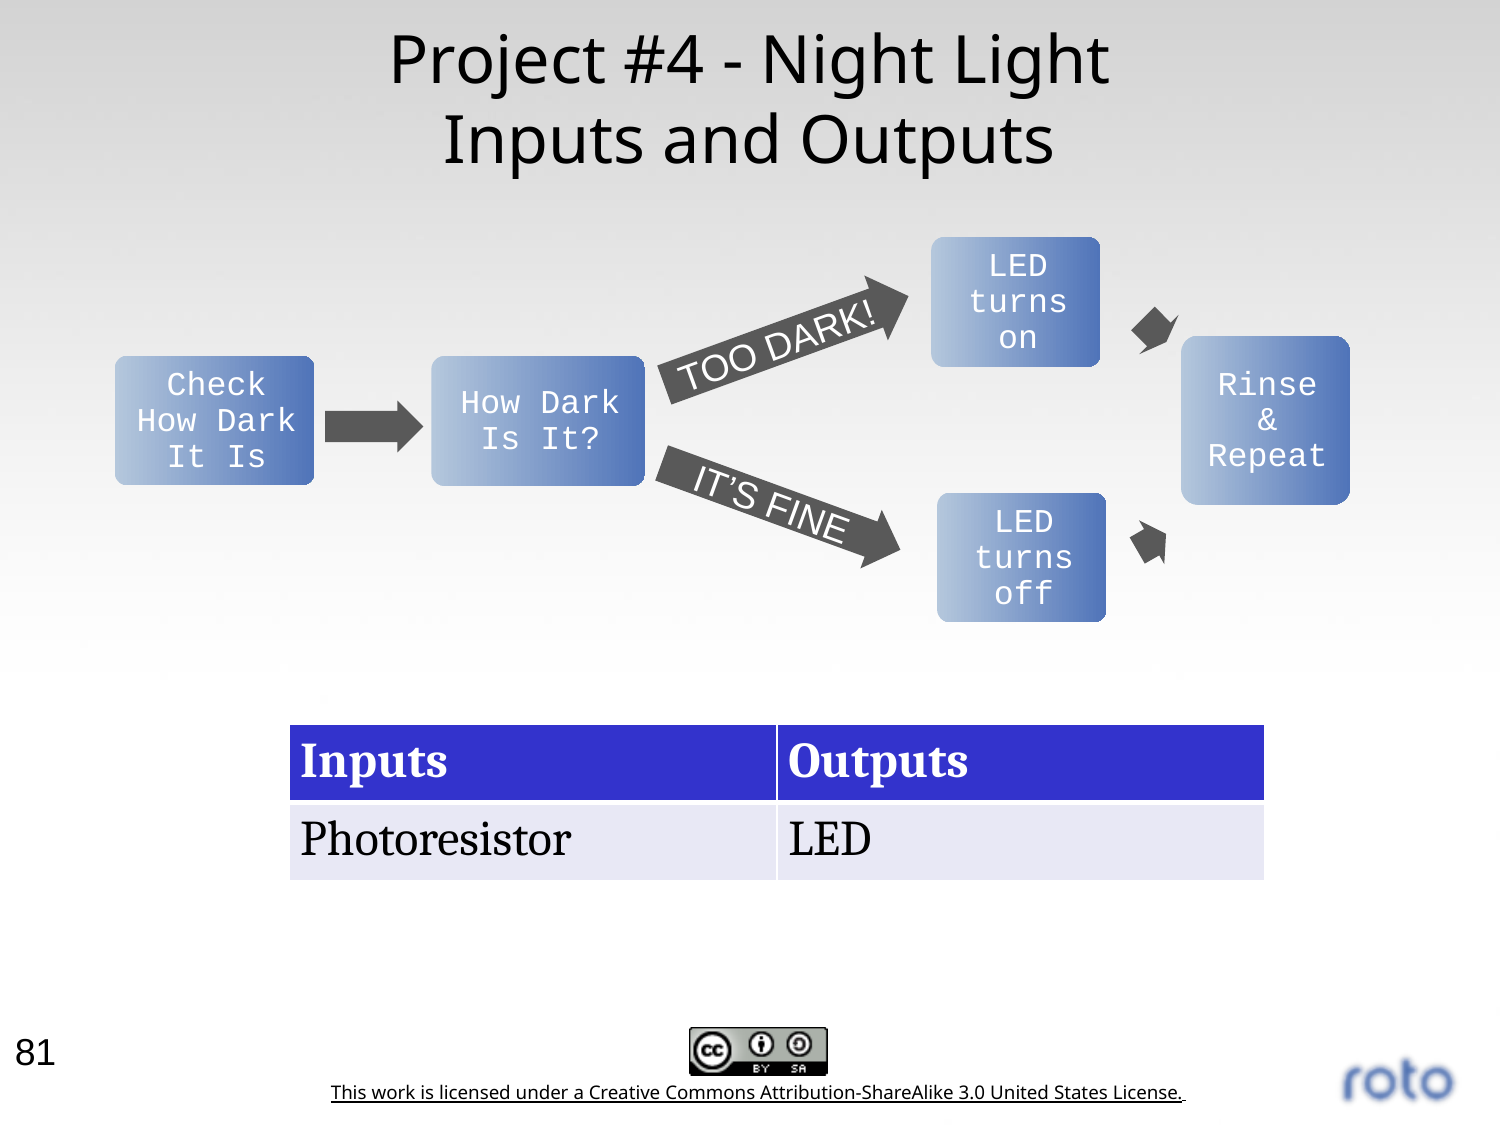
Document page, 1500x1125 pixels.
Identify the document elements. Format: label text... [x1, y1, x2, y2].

text_box LED turns off [937, 492, 1107, 623]
text_box [325, 400, 424, 453]
table_cell LED [778, 805, 1264, 880]
text_box IT’S FINE [655, 445, 901, 569]
table_cell Photoresistor [290, 805, 776, 880]
text_box Check How Dark It Is [114, 355, 315, 486]
table_header Outputs [778, 725, 1264, 800]
text_box [1131, 306, 1179, 355]
text_box How Dark Is It? [431, 356, 646, 486]
text_box TOO DARK! [657, 275, 909, 405]
text_box LED turns on [931, 237, 1101, 367]
text_box Rinse & Repeat [1180, 335, 1351, 505]
text_box [1129, 520, 1167, 565]
title Project #4 - Night Light Inputs and Outputs [112, 2, 1388, 190]
table_header Inputs [290, 725, 776, 800]
picture [0, 0, 1500, 1125]
